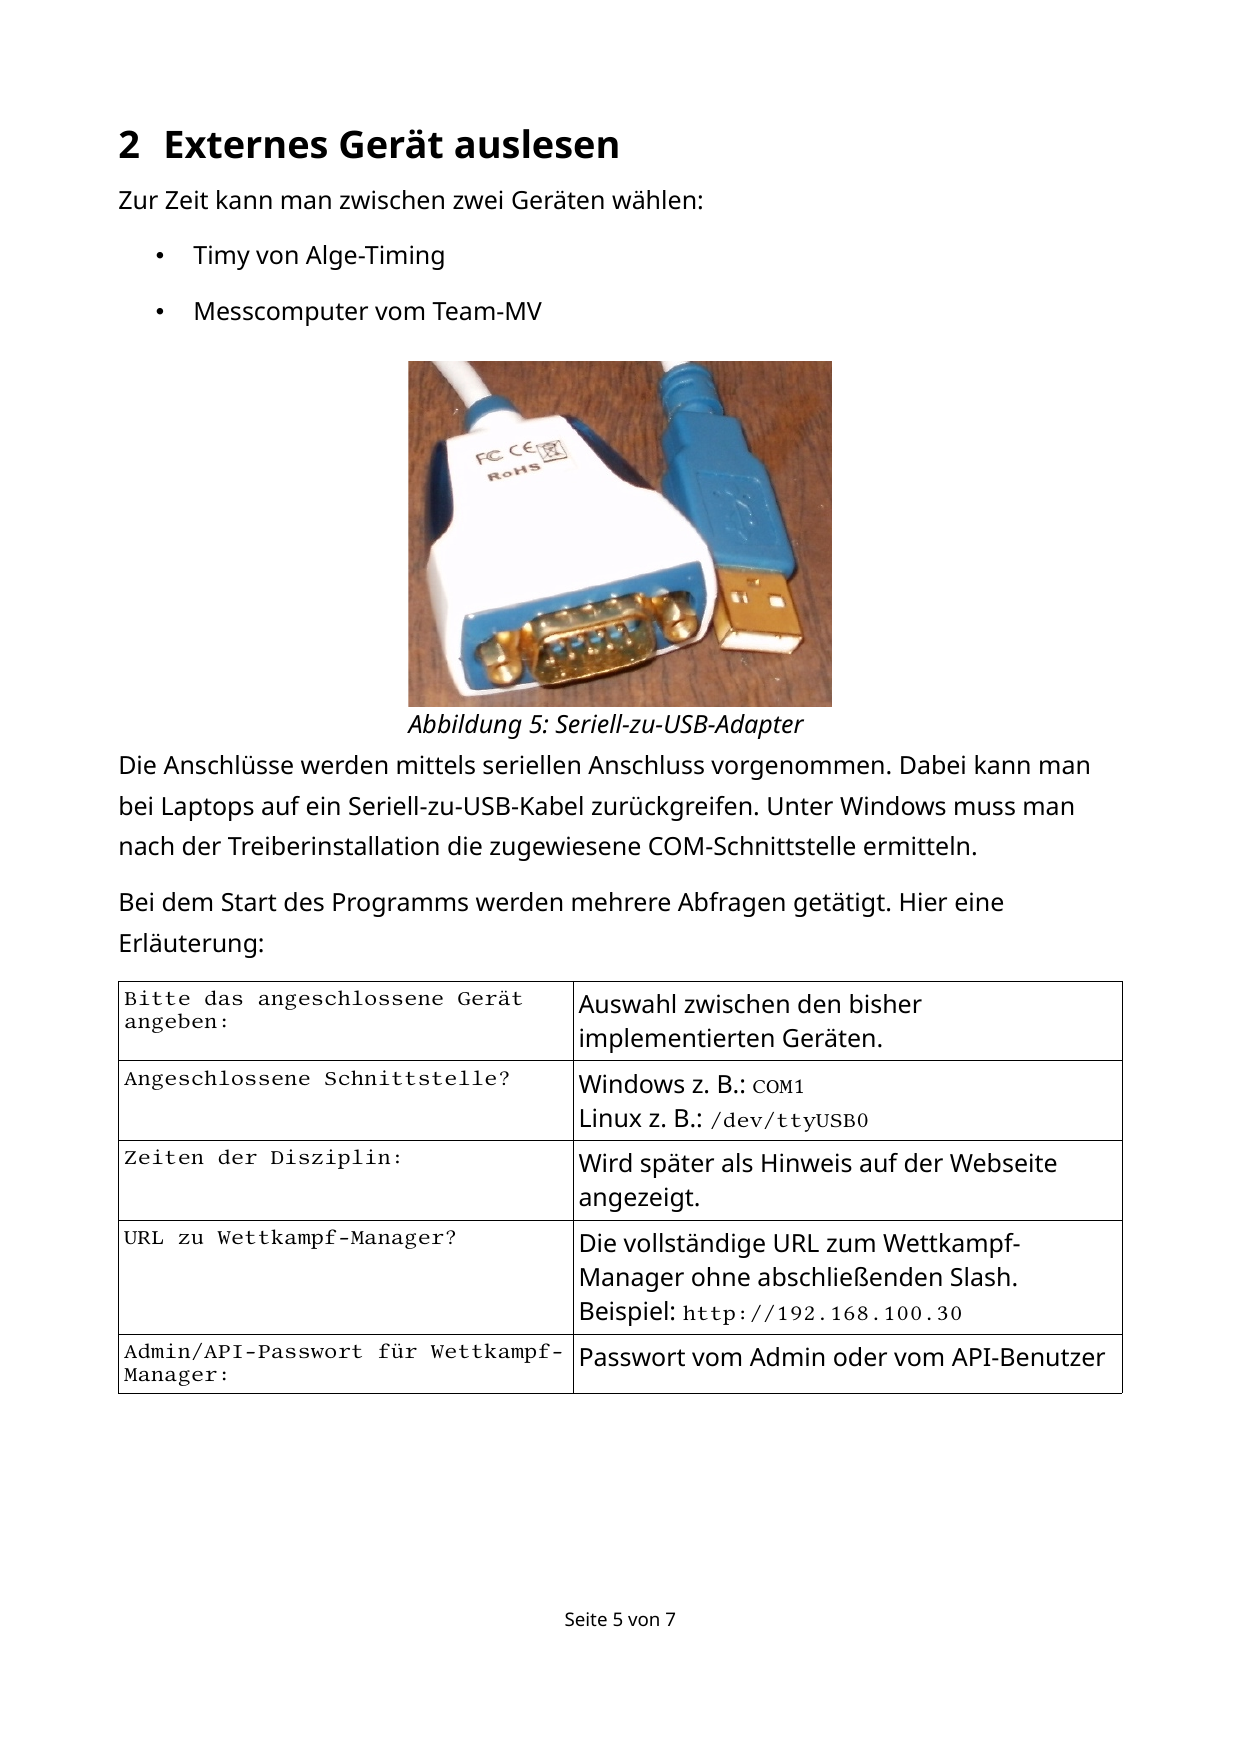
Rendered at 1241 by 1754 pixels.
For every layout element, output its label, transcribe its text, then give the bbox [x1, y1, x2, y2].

text Die Anschlüsse werden mittels seriellen Anschluss vorgenommen. Dabei kann man bei Laptops auf ein Seriell-zu-USB-Kabel zurückgreifen. Unter Windows muss man nach der Treiberinstallation die zugewiesene COM-Schnittstelle ermitteln. [118, 348, 1122, 863]
subtitle Externes Gerät auslesen [118, 118, 1122, 170]
table_cell Passwort vom Admin oder vom API-Benutzer [574, 1335, 1122, 1393]
table_cell Windows z. B.: COM1 Linux z. B.: /dev/ttyUSB0 [574, 1061, 1122, 1140]
list Messcomputer vom Team-MV [156, 293, 1122, 327]
text Bei dem Start des Programms werden mehrere Abfragen getätigt. Hier eine Erläuterung: [118, 884, 1122, 959]
table_cell Wird später als Hinweis auf der Webseite angezeigt. [574, 1141, 1122, 1220]
table_cell Admin/API-Passwort für Wettkampf-Manager: [119, 1335, 573, 1393]
table_header Auswahl zwischen den bisher implementierten Geräten. [574, 982, 1122, 1060]
list Timy von Alge-Timing [156, 238, 1122, 272]
text Abbildung 5: Seriell-zu-USB-Adapter [408, 707, 832, 741]
picture [408, 361, 832, 707]
text Zur Zeit kann man zwischen zwei Geräten wählen: [118, 182, 1122, 216]
table_cell URL zu Wettkampf-Manager? [119, 1221, 573, 1333]
table_cell Die vollständige URL zum Wettkampf-Manager ohne abschließenden Slash. Beispiel: http://192.168.100.30 [574, 1221, 1122, 1333]
table_cell Angeschlossene Schnittstelle? [119, 1061, 573, 1140]
table_header Bitte das angeschlossene Gerät angeben: [119, 982, 573, 1060]
table_cell Zeiten der Disziplin: [119, 1141, 573, 1220]
